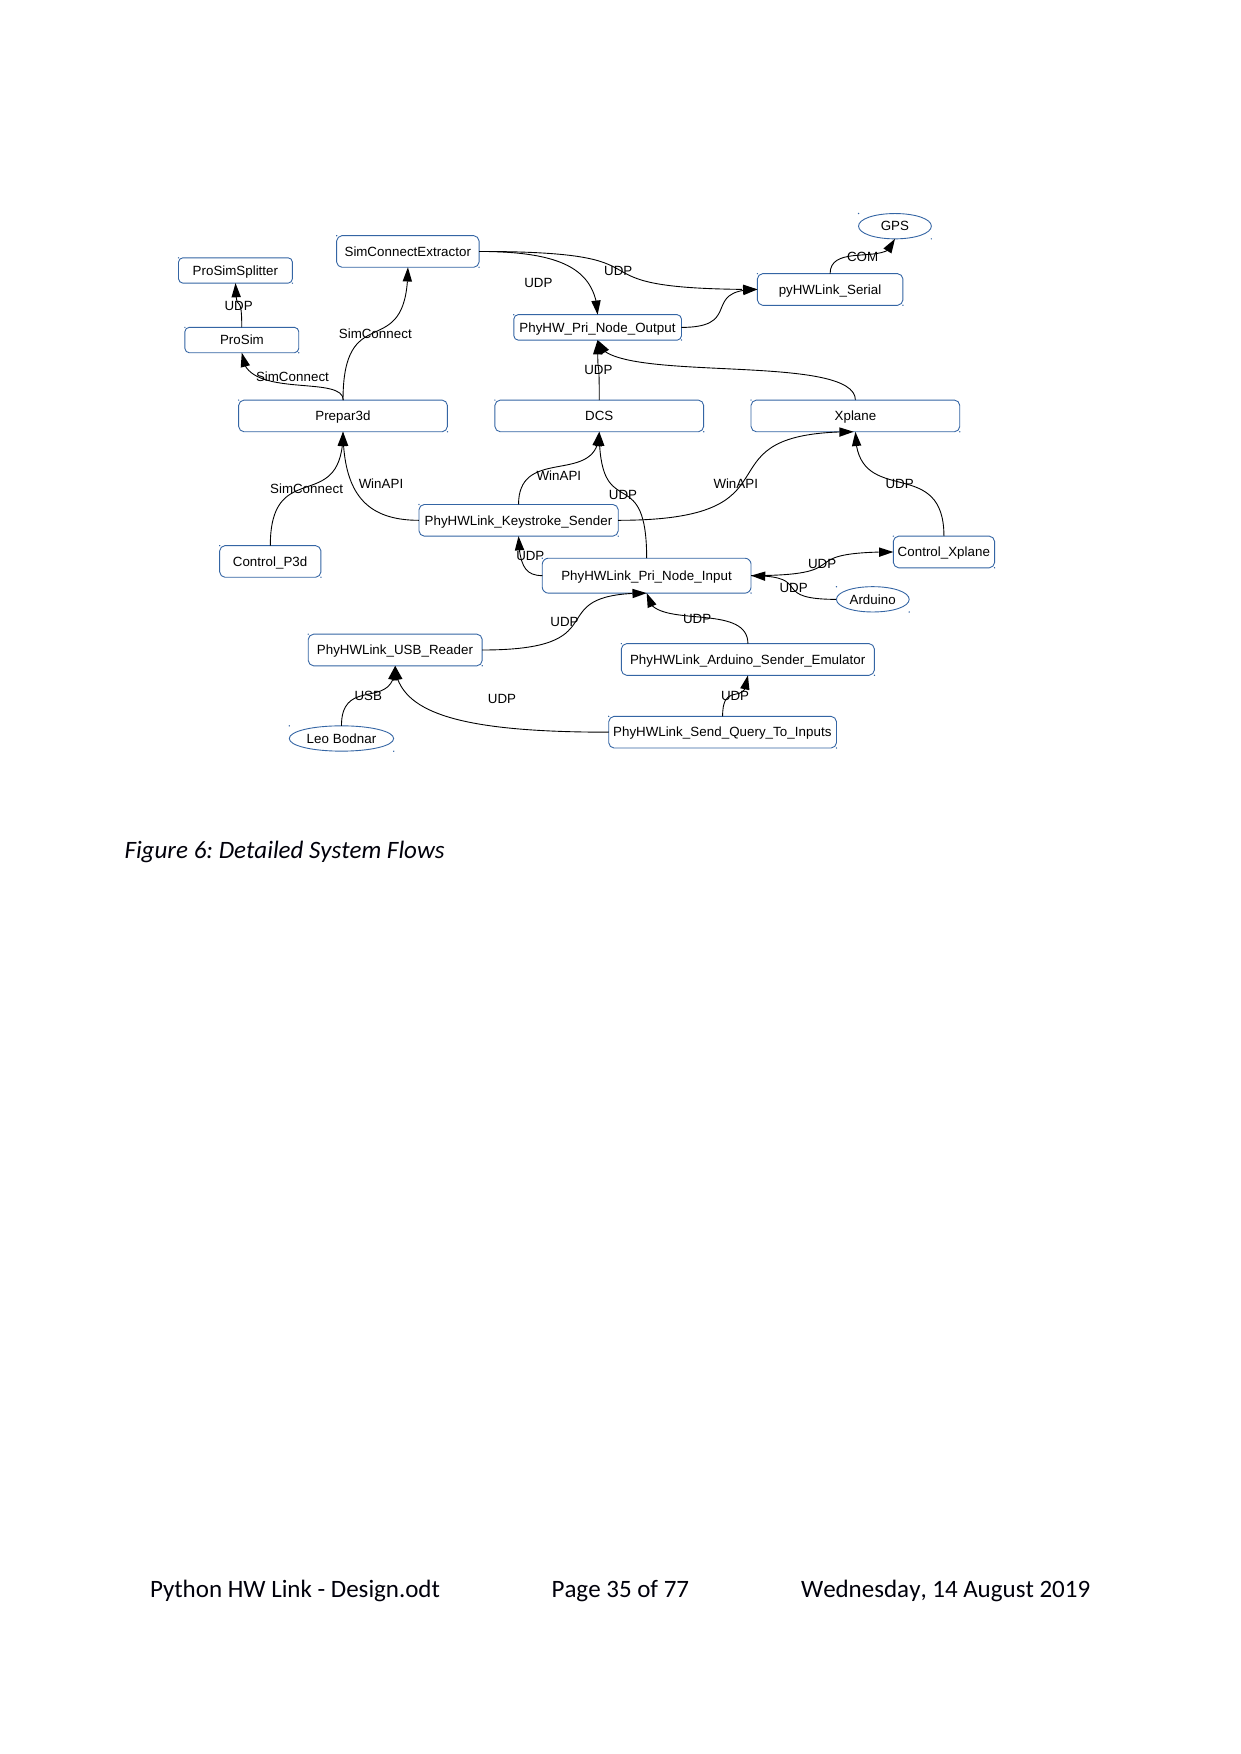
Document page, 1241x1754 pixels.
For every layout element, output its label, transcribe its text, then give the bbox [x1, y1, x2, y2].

text Figure 6: Detailed System Flows [124, 162, 1116, 864]
